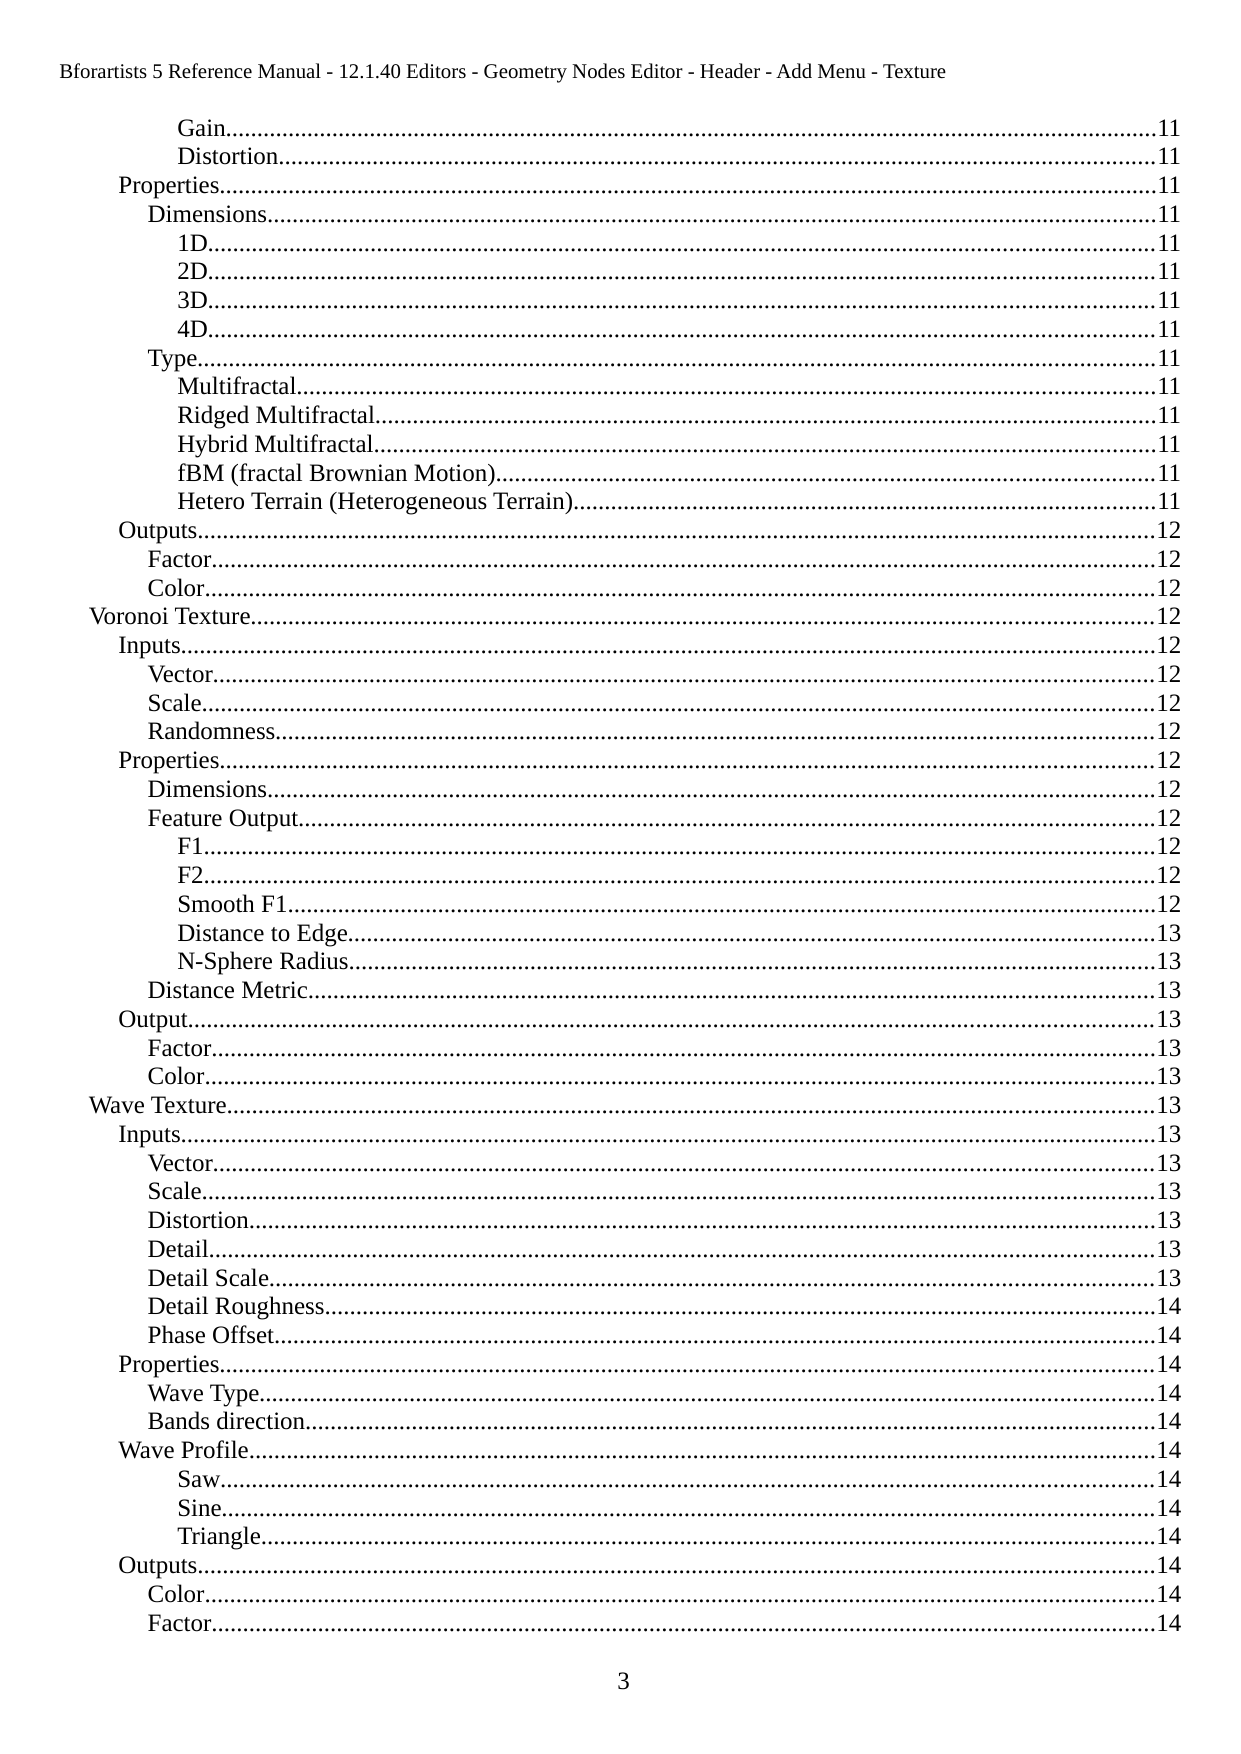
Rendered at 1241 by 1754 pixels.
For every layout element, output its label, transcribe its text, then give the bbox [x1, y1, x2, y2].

text Hetero Terrain (Heterogeneous Terrain) 11 [177, 486, 1181, 515]
text Vector 12 [147, 659, 1181, 688]
text Wave Profile 14 [118, 1435, 1181, 1464]
text Output 13 [118, 1004, 1181, 1033]
text Detail Scale 13 [147, 1263, 1181, 1291]
text fBM (fractal Brownian Motion) 11 [177, 458, 1181, 486]
text Ridged Multifractal 11 [177, 400, 1181, 429]
text Color 13 [147, 1061, 1181, 1090]
text 4D 11 [177, 314, 1181, 343]
text Scale 13 [147, 1176, 1181, 1205]
text 1D 11 [177, 228, 1181, 256]
text Vector 13 [147, 1148, 1181, 1176]
text Bands direction 14 [147, 1406, 1181, 1435]
text Outputs 12 [118, 515, 1181, 544]
text Gain 11 [177, 113, 1181, 141]
text F2 12 [177, 860, 1181, 889]
text Outputs 14 [118, 1550, 1181, 1579]
text Detail 13 [147, 1234, 1181, 1263]
text Distance to Edge 13 [177, 918, 1181, 946]
text Factor 12 [147, 544, 1181, 573]
text N-Sphere Radius 13 [177, 946, 1181, 975]
text Wave Type 14 [147, 1378, 1181, 1406]
text Wave Texture 13 [88, 1090, 1181, 1119]
text Properties 11 [118, 170, 1181, 199]
text Color 12 [147, 573, 1181, 601]
text Voronoi Texture 12 [88, 601, 1181, 630]
text Saw 14 [177, 1464, 1181, 1493]
text Phase Offset 14 [147, 1320, 1181, 1349]
text Sine 14 [177, 1493, 1181, 1521]
text Factor 14 [147, 1608, 1181, 1636]
text Type 11 [147, 343, 1181, 371]
text 2D 11 [177, 256, 1181, 285]
text Feature Output 12 [147, 803, 1181, 831]
text F1 12 [177, 831, 1181, 860]
text Inputs 12 [118, 630, 1181, 659]
text Multifractal 11 [177, 371, 1181, 400]
text Triangle 14 [177, 1521, 1181, 1550]
text Detail Roughness 14 [147, 1291, 1181, 1320]
text Dimensions 11 [147, 199, 1181, 228]
text Distortion 13 [147, 1205, 1181, 1234]
text Smooth F1 12 [177, 889, 1181, 918]
text Color 14 [147, 1579, 1181, 1608]
text 3D 11 [177, 285, 1181, 314]
text Scale 12 [147, 688, 1181, 716]
text Dimensions 12 [147, 774, 1181, 803]
text Randomness 12 [147, 716, 1181, 745]
text Distance Metric 13 [147, 975, 1181, 1004]
text Inputs 13 [118, 1119, 1181, 1148]
text Factor 13 [147, 1033, 1181, 1061]
text Properties 12 [118, 745, 1181, 774]
text Properties 14 [118, 1349, 1181, 1378]
text Distortion 11 [177, 141, 1181, 170]
text Hybrid Multifractal 11 [177, 429, 1181, 458]
